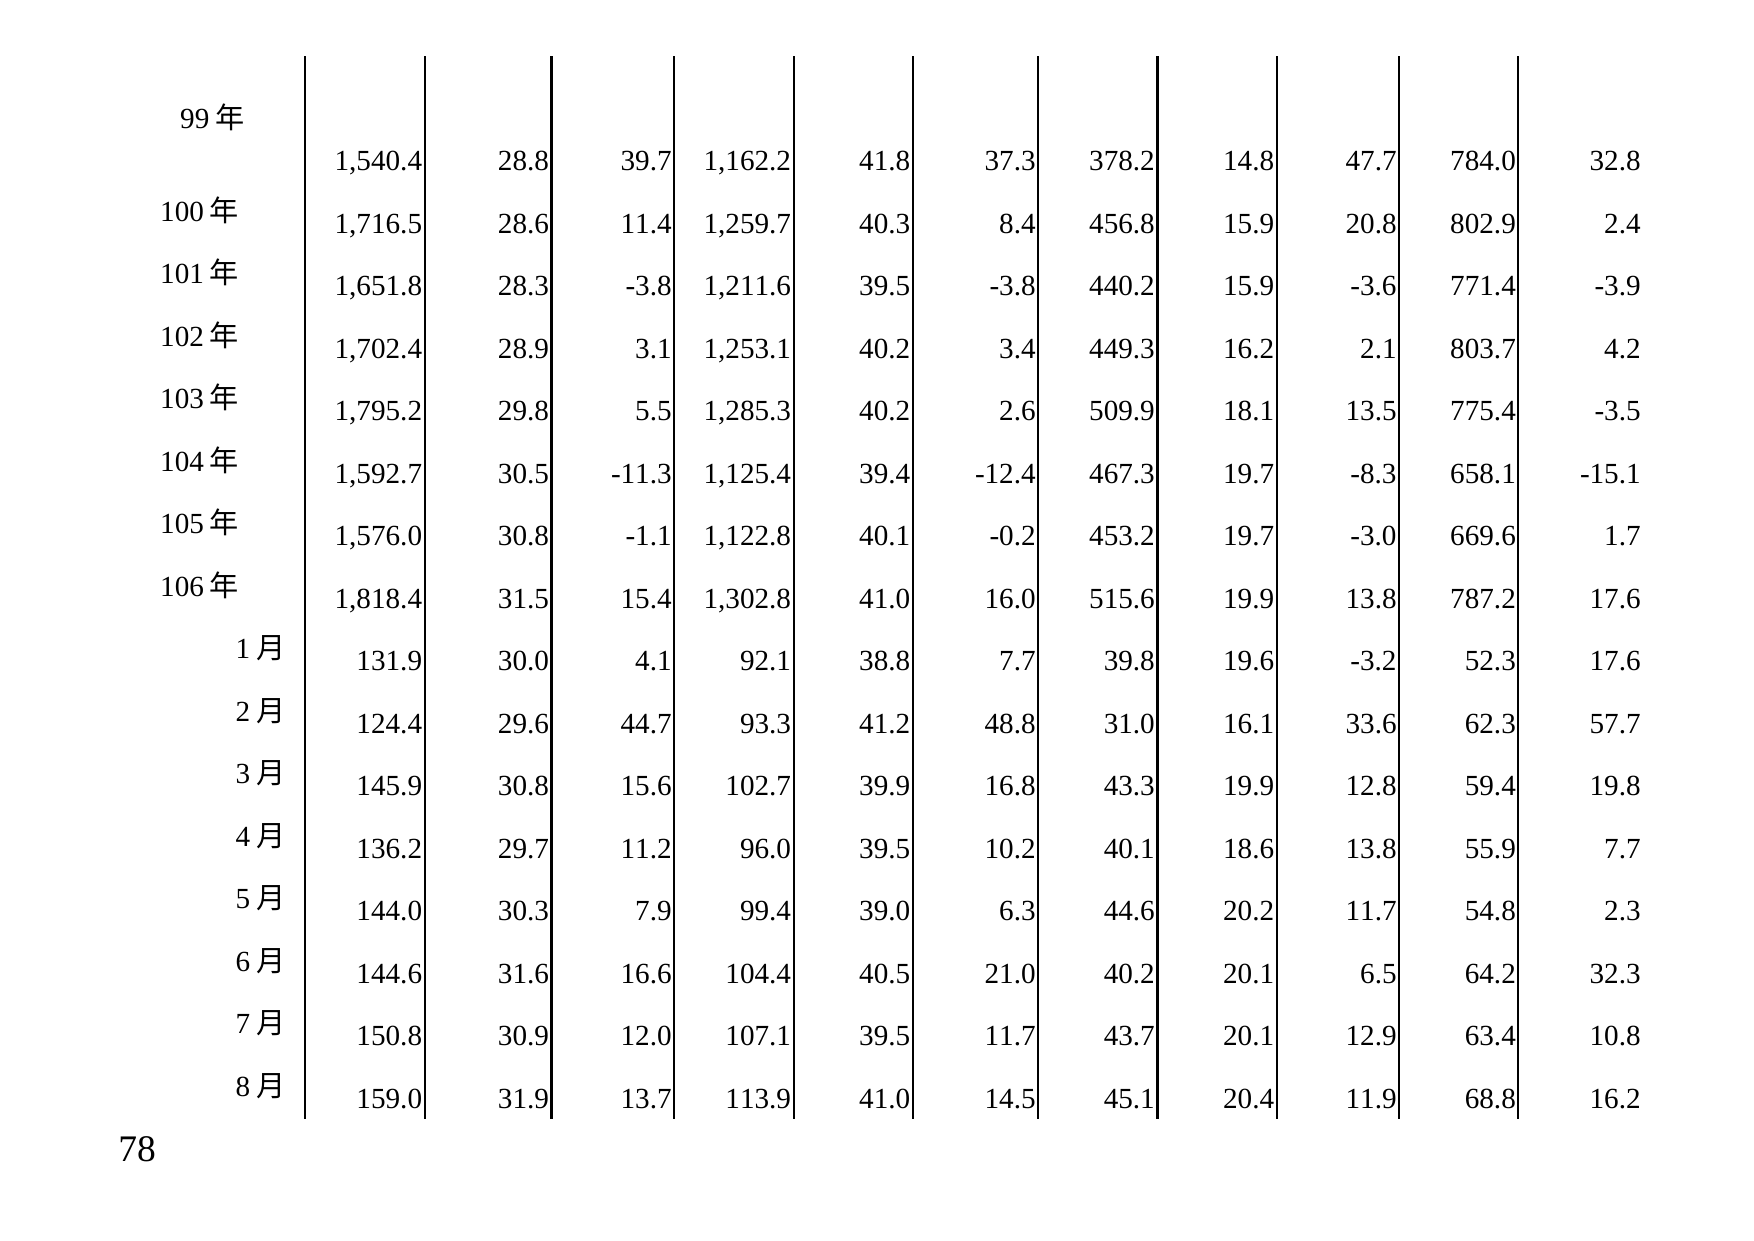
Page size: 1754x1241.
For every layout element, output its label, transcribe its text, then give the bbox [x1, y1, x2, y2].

table_cell 20.2 [1159, 869, 1276, 931]
table_cell 2月 [111, 681, 304, 743]
table_cell 32.3 [1519, 931, 1643, 993]
table_cell 29.6 [426, 681, 550, 743]
table_cell 54.8 [1400, 869, 1517, 931]
table_cell 509.9 [1039, 369, 1156, 431]
table_cell 39.0 [795, 869, 912, 931]
table_cell 803.7 [1400, 306, 1517, 368]
table_cell 41.8 [795, 56, 912, 181]
table_cell 28.9 [426, 306, 550, 368]
table_cell 13.8 [1278, 556, 1398, 618]
table_cell 29.7 [426, 806, 550, 868]
table_cell 3.1 [553, 306, 673, 368]
table_cell 124.4 [306, 681, 424, 743]
table_cell 456.8 [1039, 181, 1156, 243]
table_cell 17.6 [1519, 619, 1643, 681]
table_cell 52.3 [1400, 619, 1517, 681]
table_cell 30.8 [426, 494, 550, 556]
table_cell 100年 [111, 181, 304, 243]
table_cell 39.9 [795, 744, 912, 806]
table_cell 2.4 [1519, 181, 1643, 243]
table_cell 93.3 [675, 681, 793, 743]
table_cell 2.3 [1519, 869, 1643, 931]
table_cell 105年 [111, 494, 304, 556]
table_cell 1,285.3 [675, 369, 793, 431]
table_cell 16.6 [553, 931, 673, 993]
table_cell 1,122.8 [675, 494, 793, 556]
table_cell 12.9 [1278, 994, 1398, 1056]
table_cell -3.2 [1278, 619, 1398, 681]
table_cell 7.7 [914, 619, 1037, 681]
table_cell 378.2 [1039, 56, 1156, 181]
table_cell 802.9 [1400, 181, 1517, 243]
table_cell 6.5 [1278, 931, 1398, 993]
table_cell 99年 [111, 56, 304, 181]
table_cell 63.4 [1400, 994, 1517, 1056]
table_cell -0.2 [914, 494, 1037, 556]
table_cell 1.7 [1519, 494, 1643, 556]
table_cell 55.9 [1400, 806, 1517, 868]
table_cell 16.1 [1159, 681, 1276, 743]
table_cell 1,818.4 [306, 556, 424, 618]
table_cell 1月 [111, 619, 304, 681]
table_cell 7.7 [1519, 806, 1643, 868]
table_cell 5月 [111, 869, 304, 931]
table_cell 15.6 [553, 744, 673, 806]
table_cell 39.5 [795, 994, 912, 1056]
table_cell 7月 [111, 994, 304, 1056]
table_cell 15.9 [1159, 244, 1276, 306]
table_cell 44.7 [553, 681, 673, 743]
table_cell 37.3 [914, 56, 1037, 181]
table_cell 453.2 [1039, 494, 1156, 556]
table_cell 449.3 [1039, 306, 1156, 368]
table_cell 104年 [111, 431, 304, 493]
table_cell 40.2 [795, 306, 912, 368]
table_cell 30.5 [426, 431, 550, 493]
table_cell -3.0 [1278, 494, 1398, 556]
table_cell 11.7 [1278, 869, 1398, 931]
table_cell -3.5 [1519, 369, 1643, 431]
table_cell 19.8 [1519, 744, 1643, 806]
table_cell 12.0 [553, 994, 673, 1056]
table_cell 15.9 [1159, 181, 1276, 243]
table_cell 48.8 [914, 681, 1037, 743]
table_cell 20.8 [1278, 181, 1398, 243]
table_cell 16.2 [1519, 1056, 1643, 1118]
table_cell 40.2 [795, 369, 912, 431]
table_cell 31.5 [426, 556, 550, 618]
table_cell 1,162.2 [675, 56, 793, 181]
table_cell 62.3 [1400, 681, 1517, 743]
table_cell -15.1 [1519, 431, 1643, 493]
table_cell 13.8 [1278, 806, 1398, 868]
table_cell 10.8 [1519, 994, 1643, 1056]
table_cell 440.2 [1039, 244, 1156, 306]
table_cell 40.3 [795, 181, 912, 243]
table_cell -8.3 [1278, 431, 1398, 493]
table_cell 467.3 [1039, 431, 1156, 493]
table_cell 102.7 [675, 744, 793, 806]
table_cell 57.7 [1519, 681, 1643, 743]
table_cell 101年 [111, 244, 304, 306]
table_cell 10.2 [914, 806, 1037, 868]
table_cell -3.6 [1278, 244, 1398, 306]
table_cell 6.3 [914, 869, 1037, 931]
table_cell 20.1 [1159, 931, 1276, 993]
table_cell 1,211.6 [675, 244, 793, 306]
table_cell 8.4 [914, 181, 1037, 243]
table_cell 96.0 [675, 806, 793, 868]
table_cell 45.1 [1039, 1056, 1156, 1118]
table_cell 40.5 [795, 931, 912, 993]
table_cell 19.9 [1159, 556, 1276, 618]
table_cell 104.4 [675, 931, 793, 993]
table_cell 43.7 [1039, 994, 1156, 1056]
table_cell -3.8 [914, 244, 1037, 306]
table_cell 13.5 [1278, 369, 1398, 431]
table_cell 30.3 [426, 869, 550, 931]
table_cell 1,540.4 [306, 56, 424, 181]
table_cell 40.1 [1039, 806, 1156, 868]
table_cell 41.2 [795, 681, 912, 743]
table_cell 28.3 [426, 244, 550, 306]
table_cell 5.5 [553, 369, 673, 431]
table_cell 44.6 [1039, 869, 1156, 931]
table_cell -3.9 [1519, 244, 1643, 306]
table_cell 787.2 [1400, 556, 1517, 618]
table_cell 20.1 [1159, 994, 1276, 1056]
table_cell 1,702.4 [306, 306, 424, 368]
table_cell 11.9 [1278, 1056, 1398, 1118]
table_cell 150.8 [306, 994, 424, 1056]
table_cell 30.8 [426, 744, 550, 806]
table_cell 103年 [111, 369, 304, 431]
table_cell -3.8 [553, 244, 673, 306]
table_cell 92.1 [675, 619, 793, 681]
table_cell 15.4 [553, 556, 673, 618]
table_cell 106年 [111, 556, 304, 618]
table_cell 32.8 [1519, 56, 1643, 181]
table_cell 29.8 [426, 369, 550, 431]
table_cell 1,716.5 [306, 181, 424, 243]
table_cell 40.2 [1039, 931, 1156, 993]
table_cell 41.0 [795, 1056, 912, 1118]
table_cell 4.2 [1519, 306, 1643, 368]
table_cell 136.2 [306, 806, 424, 868]
table_cell 12.8 [1278, 744, 1398, 806]
table_cell 159.0 [306, 1056, 424, 1118]
table_cell 1,592.7 [306, 431, 424, 493]
table_cell 20.4 [1159, 1056, 1276, 1118]
table_cell 102年 [111, 306, 304, 368]
table_cell 47.7 [1278, 56, 1398, 181]
table_cell -11.3 [553, 431, 673, 493]
table_cell 16.0 [914, 556, 1037, 618]
table_cell 144.6 [306, 931, 424, 993]
table_cell 3.4 [914, 306, 1037, 368]
table_cell 31.0 [1039, 681, 1156, 743]
table_cell 40.1 [795, 494, 912, 556]
table_cell 771.4 [1400, 244, 1517, 306]
table_cell 16.8 [914, 744, 1037, 806]
table_cell 8月 [111, 1056, 304, 1118]
table_cell 39.4 [795, 431, 912, 493]
table_cell 1,125.4 [675, 431, 793, 493]
table_cell 39.5 [795, 244, 912, 306]
table_cell 131.9 [306, 619, 424, 681]
table_cell 14.5 [914, 1056, 1037, 1118]
table_cell 43.3 [1039, 744, 1156, 806]
table_cell 11.4 [553, 181, 673, 243]
table_cell 68.8 [1400, 1056, 1517, 1118]
table_cell -12.4 [914, 431, 1037, 493]
table_cell 784.0 [1400, 56, 1517, 181]
table_cell 19.9 [1159, 744, 1276, 806]
table_cell 18.1 [1159, 369, 1276, 431]
table_cell 1,795.2 [306, 369, 424, 431]
table_cell 2.6 [914, 369, 1037, 431]
table_cell 4.1 [553, 619, 673, 681]
table_cell 669.6 [1400, 494, 1517, 556]
table_cell 6月 [111, 931, 304, 993]
table_cell 107.1 [675, 994, 793, 1056]
table_cell 1,253.1 [675, 306, 793, 368]
table_cell 38.8 [795, 619, 912, 681]
table_cell 11.2 [553, 806, 673, 868]
table_cell 59.4 [1400, 744, 1517, 806]
table_cell 113.9 [675, 1056, 793, 1118]
table_cell 144.0 [306, 869, 424, 931]
table_cell 19.6 [1159, 619, 1276, 681]
table_cell 19.7 [1159, 431, 1276, 493]
table_cell 515.6 [1039, 556, 1156, 618]
table_cell 775.4 [1400, 369, 1517, 431]
table_cell 28.8 [426, 56, 550, 181]
table_cell 21.0 [914, 931, 1037, 993]
table_cell 18.6 [1159, 806, 1276, 868]
table_cell 33.6 [1278, 681, 1398, 743]
table_cell 145.9 [306, 744, 424, 806]
table_cell 13.7 [553, 1056, 673, 1118]
table_cell 30.9 [426, 994, 550, 1056]
table_cell 19.7 [1159, 494, 1276, 556]
table_cell 31.6 [426, 931, 550, 993]
table_cell 14.8 [1159, 56, 1276, 181]
table_cell 31.9 [426, 1056, 550, 1118]
table_cell 16.2 [1159, 306, 1276, 368]
table_cell 4月 [111, 806, 304, 868]
table_cell 658.1 [1400, 431, 1517, 493]
table_cell 30.0 [426, 619, 550, 681]
table_cell -1.1 [553, 494, 673, 556]
table_cell 39.5 [795, 806, 912, 868]
table_cell 41.0 [795, 556, 912, 618]
table_cell 1,651.8 [306, 244, 424, 306]
table_cell 1,259.7 [675, 181, 793, 243]
table_cell 99.4 [675, 869, 793, 931]
table_cell 11.7 [914, 994, 1037, 1056]
table_cell 3月 [111, 744, 304, 806]
table_cell 28.6 [426, 181, 550, 243]
table_cell 17.6 [1519, 556, 1643, 618]
table_cell 64.2 [1400, 931, 1517, 993]
table_cell 39.8 [1039, 619, 1156, 681]
table_cell 1,302.8 [675, 556, 793, 618]
table_cell 2.1 [1278, 306, 1398, 368]
table_cell 7.9 [553, 869, 673, 931]
table_cell 39.7 [553, 56, 673, 181]
table_cell 1,576.0 [306, 494, 424, 556]
